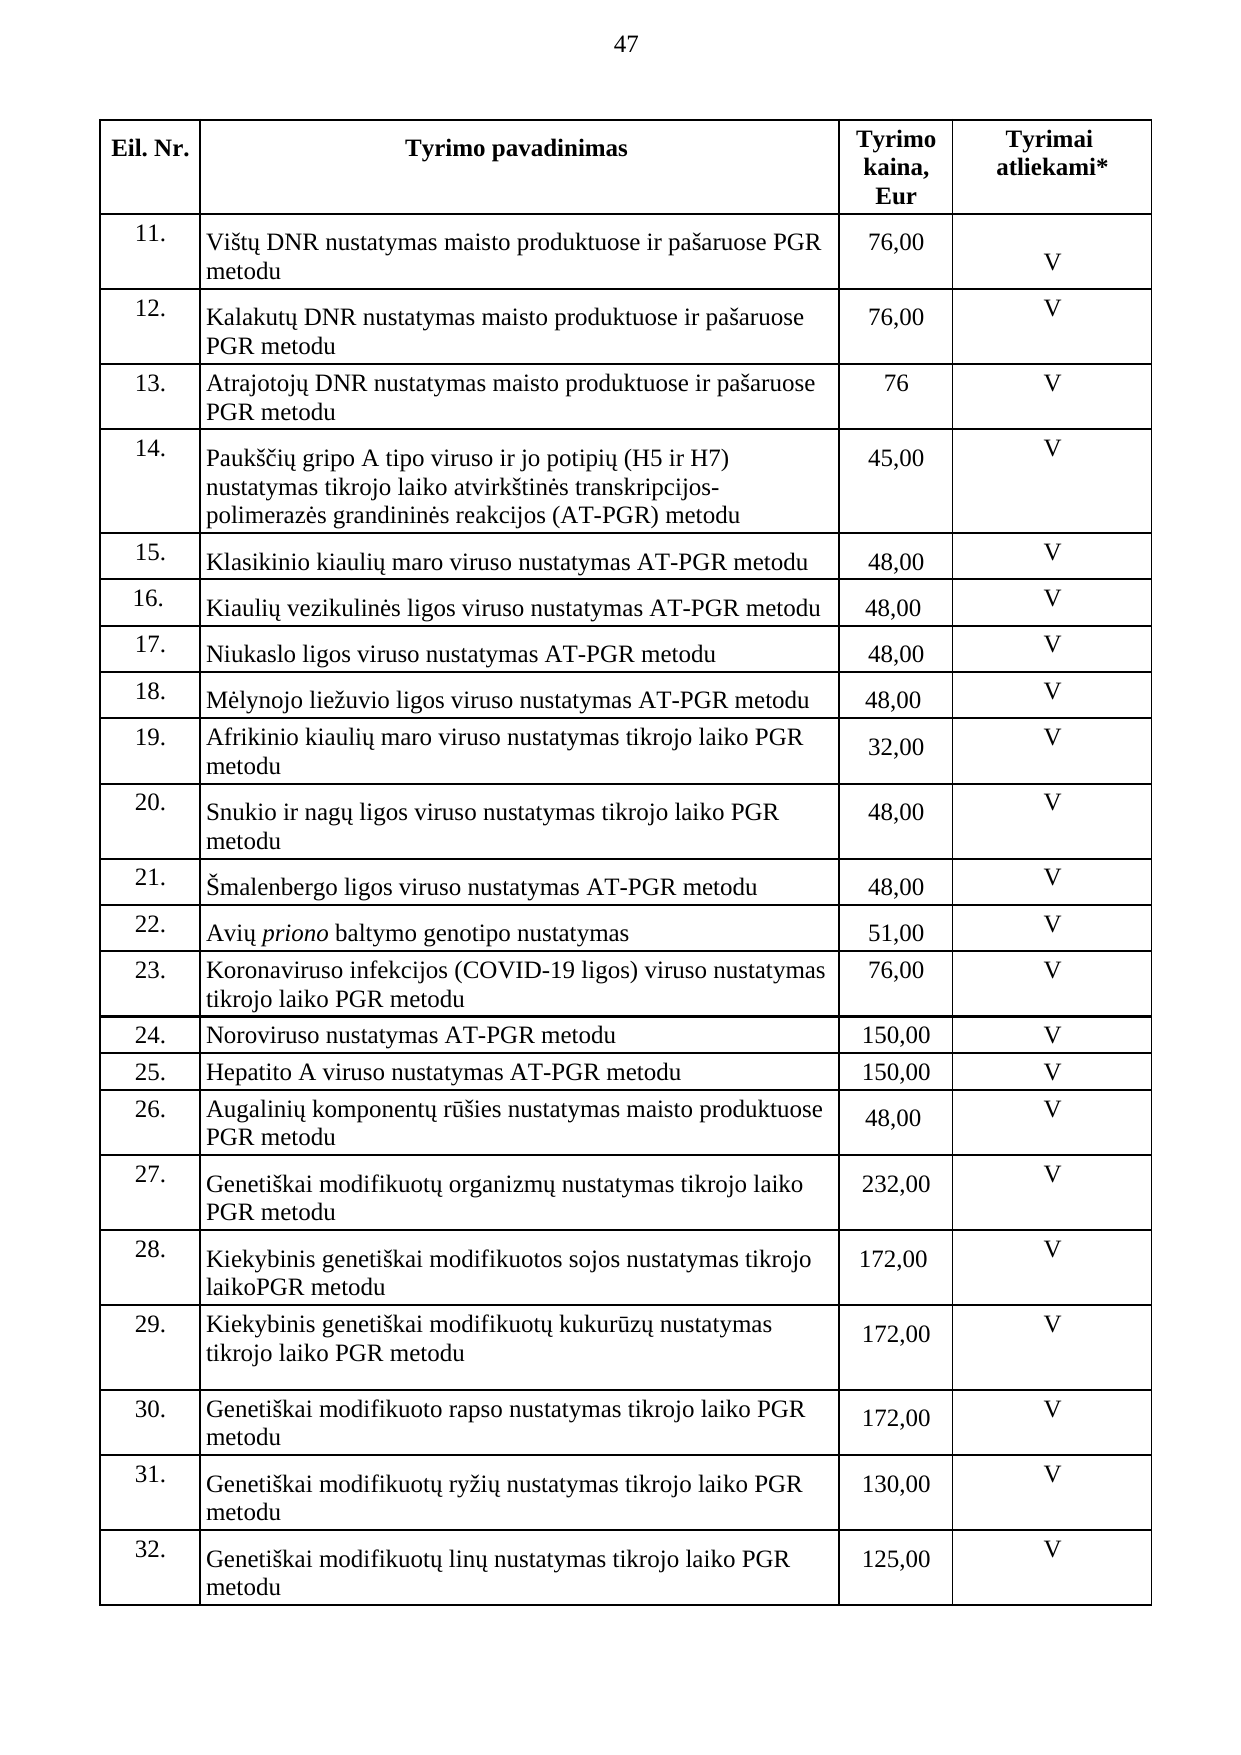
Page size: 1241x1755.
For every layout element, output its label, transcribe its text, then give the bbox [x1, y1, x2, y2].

table_cell V [953, 1018, 1151, 1052]
table_cell V [953, 1391, 1151, 1454]
table_cell 172,00 [840, 1391, 952, 1454]
table_cell V [953, 290, 1151, 363]
table_cell V [953, 1054, 1151, 1089]
table_cell Paukščių gripo A tipo viruso ir jo potipių (H5 ir H7) nustatymas tikrojo laiko atvirkštinės transkripcijos-polimerazės grandininės reakcijos (AT-PGR) metodu [201, 430, 838, 532]
table_cell V [953, 430, 1151, 532]
table_cell Atrajotojų DNR nustatymas maisto produktuose ir pašaruose PGR metodu [201, 365, 838, 428]
table_cell V [953, 627, 1151, 671]
table_cell Afrikinio kiaulių maro viruso nustatymas tikrojo laiko PGR metodu [201, 719, 838, 782]
table_cell Noroviruso nustatymas AT-PGR metodu [201, 1018, 838, 1052]
table_cell 150,00 [840, 1018, 952, 1052]
table_cell 172,00 [840, 1231, 952, 1304]
table_cell V [953, 1306, 1151, 1389]
table_cell 15. [101, 534, 199, 578]
table_cell 29. [101, 1306, 199, 1389]
table_cell 76,00 [840, 952, 952, 1015]
table_cell 48,00 [840, 1091, 952, 1154]
table_cell V [953, 952, 1151, 1015]
table_cell 32,00 [840, 719, 952, 782]
table_cell 28. [101, 1231, 199, 1304]
table_cell Klasikinio kiaulių maro viruso nustatymas AT-PGR metodu [201, 534, 838, 578]
table_cell 130,00 [840, 1456, 952, 1529]
table_cell Koronaviruso infekcijos (COVID-19 ligos) viruso nustatymas tikrojo laiko PGR metodu [201, 952, 838, 1015]
table_cell Kiekybinis genetiškai modifikuotos sojos nustatymas tikrojo laikoPGR metodu [201, 1231, 838, 1304]
table_cell 48,00 [840, 860, 952, 904]
table_cell 172,00 [840, 1306, 952, 1389]
table_cell 14. [101, 430, 199, 532]
table_cell 23. [101, 952, 199, 1015]
table_cell 232,00 [840, 1156, 952, 1229]
table_cell 12. [101, 290, 199, 363]
table_cell 31. [101, 1456, 199, 1529]
table_cell V [953, 534, 1151, 578]
table_cell 125,00 [840, 1531, 952, 1604]
table_cell Kiekybinis genetiškai modifikuotų kukurūzų nustatymas tikrojo laiko PGR metodu [201, 1306, 838, 1389]
table_cell Genetiškai modifikuotų ryžių nustatymas tikrojo laiko PGR metodu [201, 1456, 838, 1529]
table_cell Snukio ir nagų ligos viruso nustatymas tikrojo laiko PGR metodu [201, 785, 838, 857]
table_cell Hepatito A viruso nustatymas AT-PGR metodu [201, 1054, 838, 1089]
table_cell 18. [101, 673, 199, 717]
table_cell 45,00 [840, 430, 952, 532]
table_cell Mėlynojo liežuvio ligos viruso nustatymas AT-PGR metodu [201, 673, 838, 717]
table_cell 17. [101, 627, 199, 671]
table_cell V [953, 580, 1151, 624]
table_cell 150,00 [840, 1054, 952, 1089]
table_cell 25. [101, 1054, 199, 1089]
table_cell 19. [101, 719, 199, 782]
table_cell 48,00 [840, 785, 952, 857]
table_cell Genetiškai modifikuotų organizmų nustatymas tikrojo laiko PGR metodu [201, 1156, 838, 1229]
table_cell Kiaulių vezikulinės ligos viruso nustatymas AT-PGR metodu [201, 580, 838, 624]
table_cell 16. [101, 580, 199, 624]
table_cell V [953, 365, 1151, 428]
table_cell V [953, 719, 1151, 782]
table_cell 48,00 [840, 673, 952, 717]
table_cell 76,00 [840, 215, 952, 288]
table_cell Vištų DNR nustatymas maisto produktuose ir pašaruose PGR metodu [201, 215, 838, 288]
table_cell Augalinių komponentų rūšies nustatymas maisto produktuose PGR metodu [201, 1091, 838, 1154]
table_cell V [953, 860, 1151, 904]
table_header Tyrimo pavadinimas [201, 121, 838, 213]
table_cell V [953, 1531, 1151, 1604]
table_cell V [953, 1231, 1151, 1304]
table_cell 48,00 [840, 534, 952, 578]
table_cell 30. [101, 1391, 199, 1454]
table_cell 24. [101, 1018, 199, 1052]
table_header Tyrimai atliekami* [953, 121, 1151, 213]
table_cell 22. [101, 906, 199, 950]
table_header Tyrimo kaina, Eur [840, 121, 952, 213]
table_cell 21. [101, 860, 199, 904]
table_cell Genetiškai modifikuotų linų nustatymas tikrojo laiko PGR metodu [201, 1531, 838, 1604]
table_cell Kalakutų DNR nustatymas maisto produktuose ir pašaruose PGR metodu [201, 290, 838, 363]
table_cell 11. [101, 215, 199, 288]
table_cell 76 [840, 365, 952, 428]
table_cell V [953, 1156, 1151, 1229]
table_cell V [953, 215, 1151, 288]
table_cell V [953, 906, 1151, 950]
table_cell 76,00 [840, 290, 952, 363]
table_cell 48,00 [840, 580, 952, 624]
table_cell 13. [101, 365, 199, 428]
table_cell 27. [101, 1156, 199, 1229]
table_cell Šmalenbergo ligos viruso nustatymas AT-PGR metodu [201, 860, 838, 904]
table_cell 20. [101, 785, 199, 857]
table_cell V [953, 673, 1151, 717]
table_cell Niukaslo ligos viruso nustatymas AT-PGR metodu [201, 627, 838, 671]
table_cell 32. [101, 1531, 199, 1604]
table_cell V [953, 1091, 1151, 1154]
table_cell Genetiškai modifikuoto rapso nustatymas tikrojo laiko PGR metodu [201, 1391, 838, 1454]
table_cell 51,00 [840, 906, 952, 950]
table_cell Avių priono baltymo genotipo nustatymas [201, 906, 838, 950]
table_cell 48,00 [840, 627, 952, 671]
table_cell 26. [101, 1091, 199, 1154]
table_header Eil. Nr. [101, 121, 199, 213]
table_cell V [953, 785, 1151, 857]
table_cell V [953, 1456, 1151, 1529]
